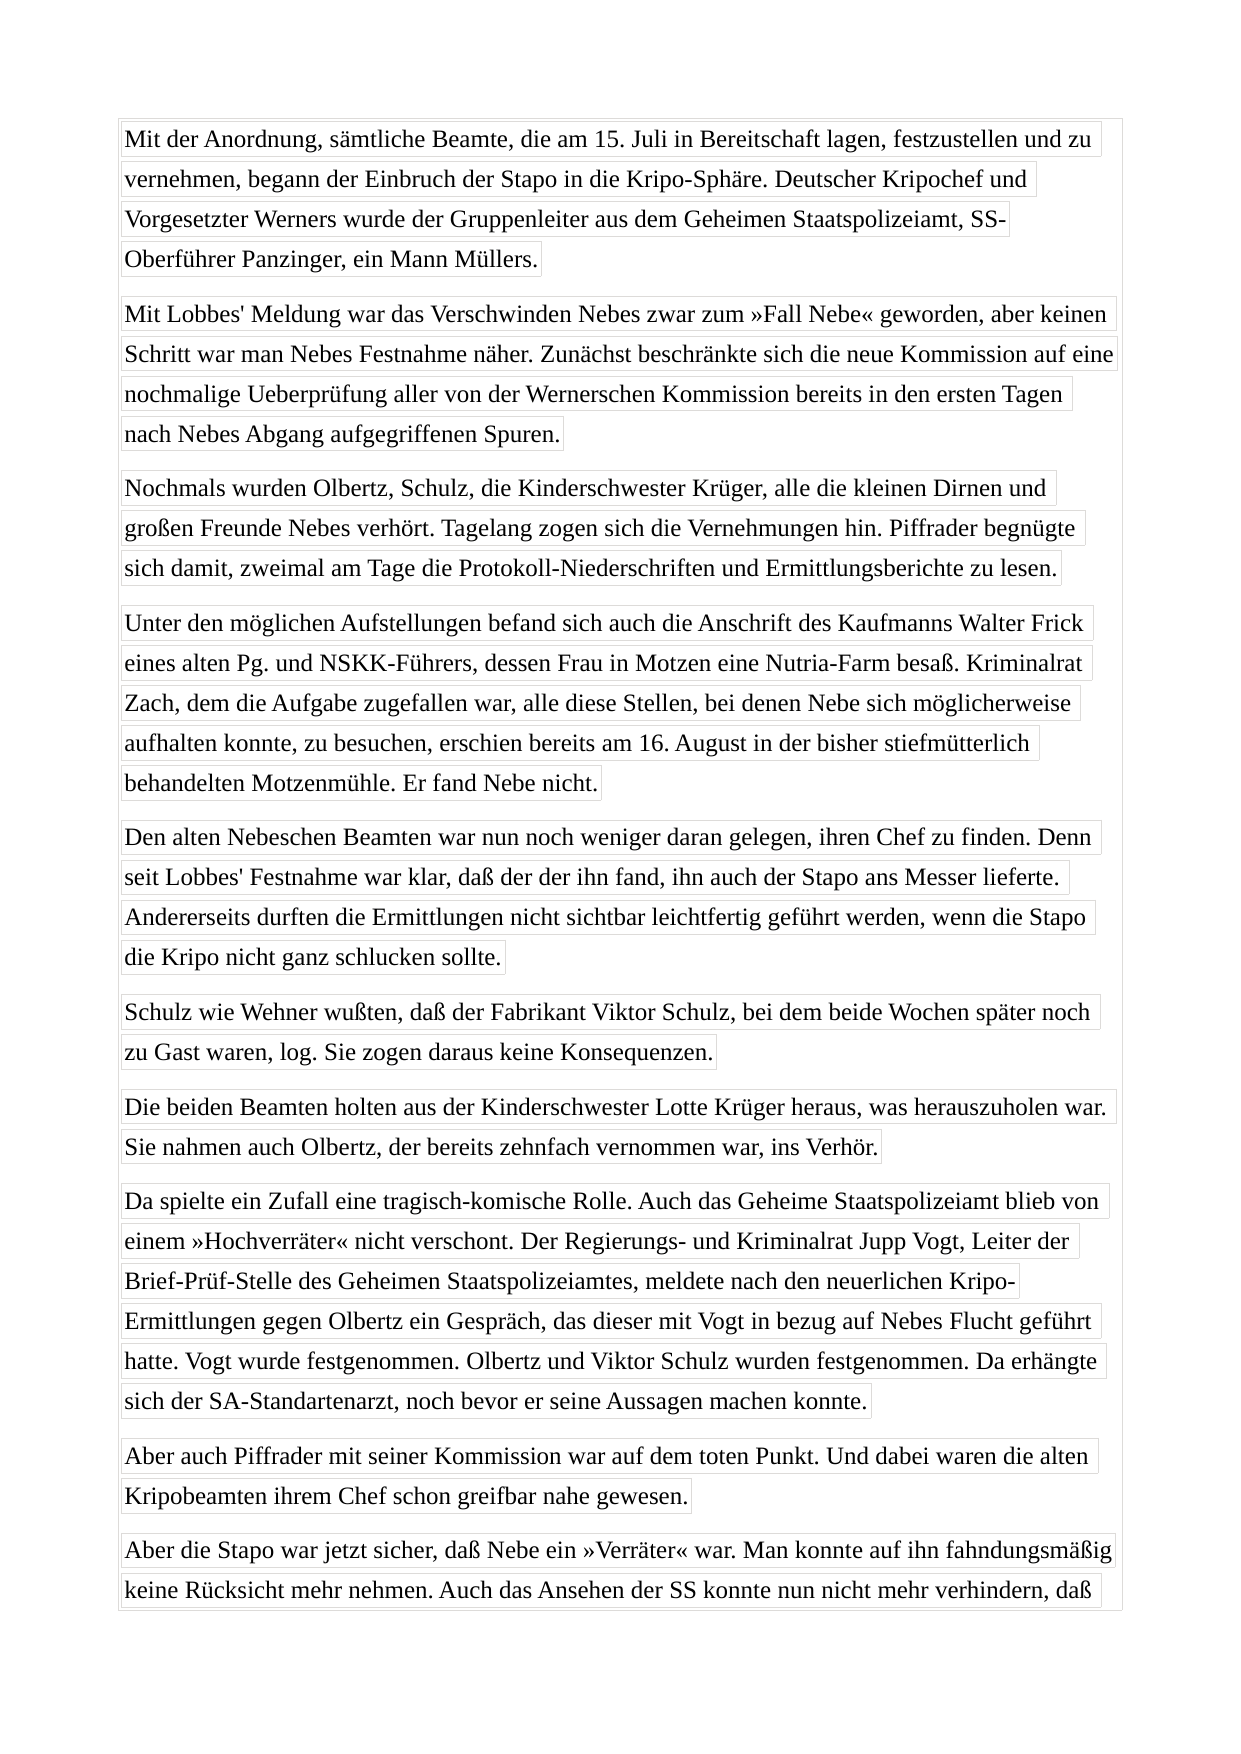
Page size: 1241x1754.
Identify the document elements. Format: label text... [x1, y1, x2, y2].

text Mit der Anordnung, sämtliche Beamte, die am 15. Juli in Bereitschaft lagen, festzustellen und zu vernehmen, begann der Einbruch der Stapo in die Kripo-Sphäre. Deutscher Kripochef und Vorgesetzter Werners wurde der Gruppenleiter aus dem Geheimen Staatspolizeiamt, SS-Oberführer Panzinger, ein Mann Müllers. [119, 119, 1122, 276]
text Nochmals wurden Olbertz, Schulz, die Kinderschwester Krüger, alle die kleinen Dirnen und großen Freunde Nebes verhört. Tagelang zogen sich die Vernehmungen hin. Piffrader begnügte sich damit, zweimal am Tage die Protokoll-Niederschriften und Ermittlungsberichte zu lesen. [119, 467, 1122, 585]
text Mit Lobbes' Meldung war das Verschwinden Nebes zwar zum »Fall Nebe« geworden, aber keinen Schritt war man Nebes Festnahme näher. Zunächst beschränkte sich die neue Kommission auf eine nochmalige Ueberprüfung aller von der Wernerschen Kommission bereits in den ersten Tagen nach Nebes Abgang aufgegriffenen Spuren. [119, 293, 1122, 451]
text Den alten Nebeschen Beamten war nun noch weniger daran gelegen, ihren Chef zu finden. Denn seit Lobbes' Festnahme war klar, daß der der ihn fand, ihn auch der Stapo ans Messer lieferte. Andererseits durften die Ermittlungen nicht sichtbar leichtfertig geführt werden, wenn die Stapo die Kripo nicht ganz schlucken sollte. [119, 816, 1122, 974]
text Schulz wie Wehner wußten, daß der Fabrikant Viktor Schulz, bei dem beide Wochen später noch zu Gast waren, log. Sie zogen daraus keine Konsequenzen. [119, 991, 1122, 1069]
text Unter den möglichen Aufstellungen befand sich auch die Anschrift des Kaufmanns Walter Frick eines alten Pg. und NSKK-Führers, dessen Frau in Motzen eine Nutria-Farm besaß. Kriminalrat Zach, dem die Aufgabe zugefallen war, alle diese Stellen, bei denen Nebe sich möglicherweise aufhalten konnte, zu besuchen, erschien bereits am 16. August in der bisher stiefmütterlich behandelten Motzenmühle. Er fand Nebe nicht. [119, 602, 1122, 800]
text Aber die Stapo war jetzt sicher, daß Nebe ein »Verräter« war. Man konnte auf ihn fahndungsmäßig keine Rücksicht mehr nehmen. Auch das Ansehen der SS konnte nun nicht mehr verhindern, daß [119, 1529, 1122, 1610]
text Da spielte ein Zufall eine tragisch-komische Rolle. Auch das Geheime Staatspolizeiamt blieb von einem »Hochverräter« nicht verschont. Der Regierungs- und Kriminalrat Jupp Vogt, Leiter der Brief-Prüf-Stelle des Geheimen Staatspolizeiamtes, meldete nach den neuerlichen Kripo-Ermittlungen gegen Olbertz ein Gespräch, das dieser mit Vogt in bezug auf Nebes Flucht geführt hatte. Vogt wurde festgenommen. Olbertz und Viktor Schulz wurden festgenommen. Da erhängte sich der SA-Standartenarzt, noch bevor er seine Aussagen machen konnte. [119, 1180, 1122, 1418]
text Die beiden Beamten holten aus der Kinderschwester Lotte Krüger heraus, was herauszuholen war. Sie nahmen auch Olbertz, der bereits zehnfach vernommen war, ins Verhör. [119, 1086, 1122, 1163]
text Aber auch Piffrader mit seiner Kommission war auf dem toten Punkt. Und dabei waren die alten Kripobeamten ihrem Chef schon greifbar nahe gewesen. [119, 1435, 1122, 1513]
